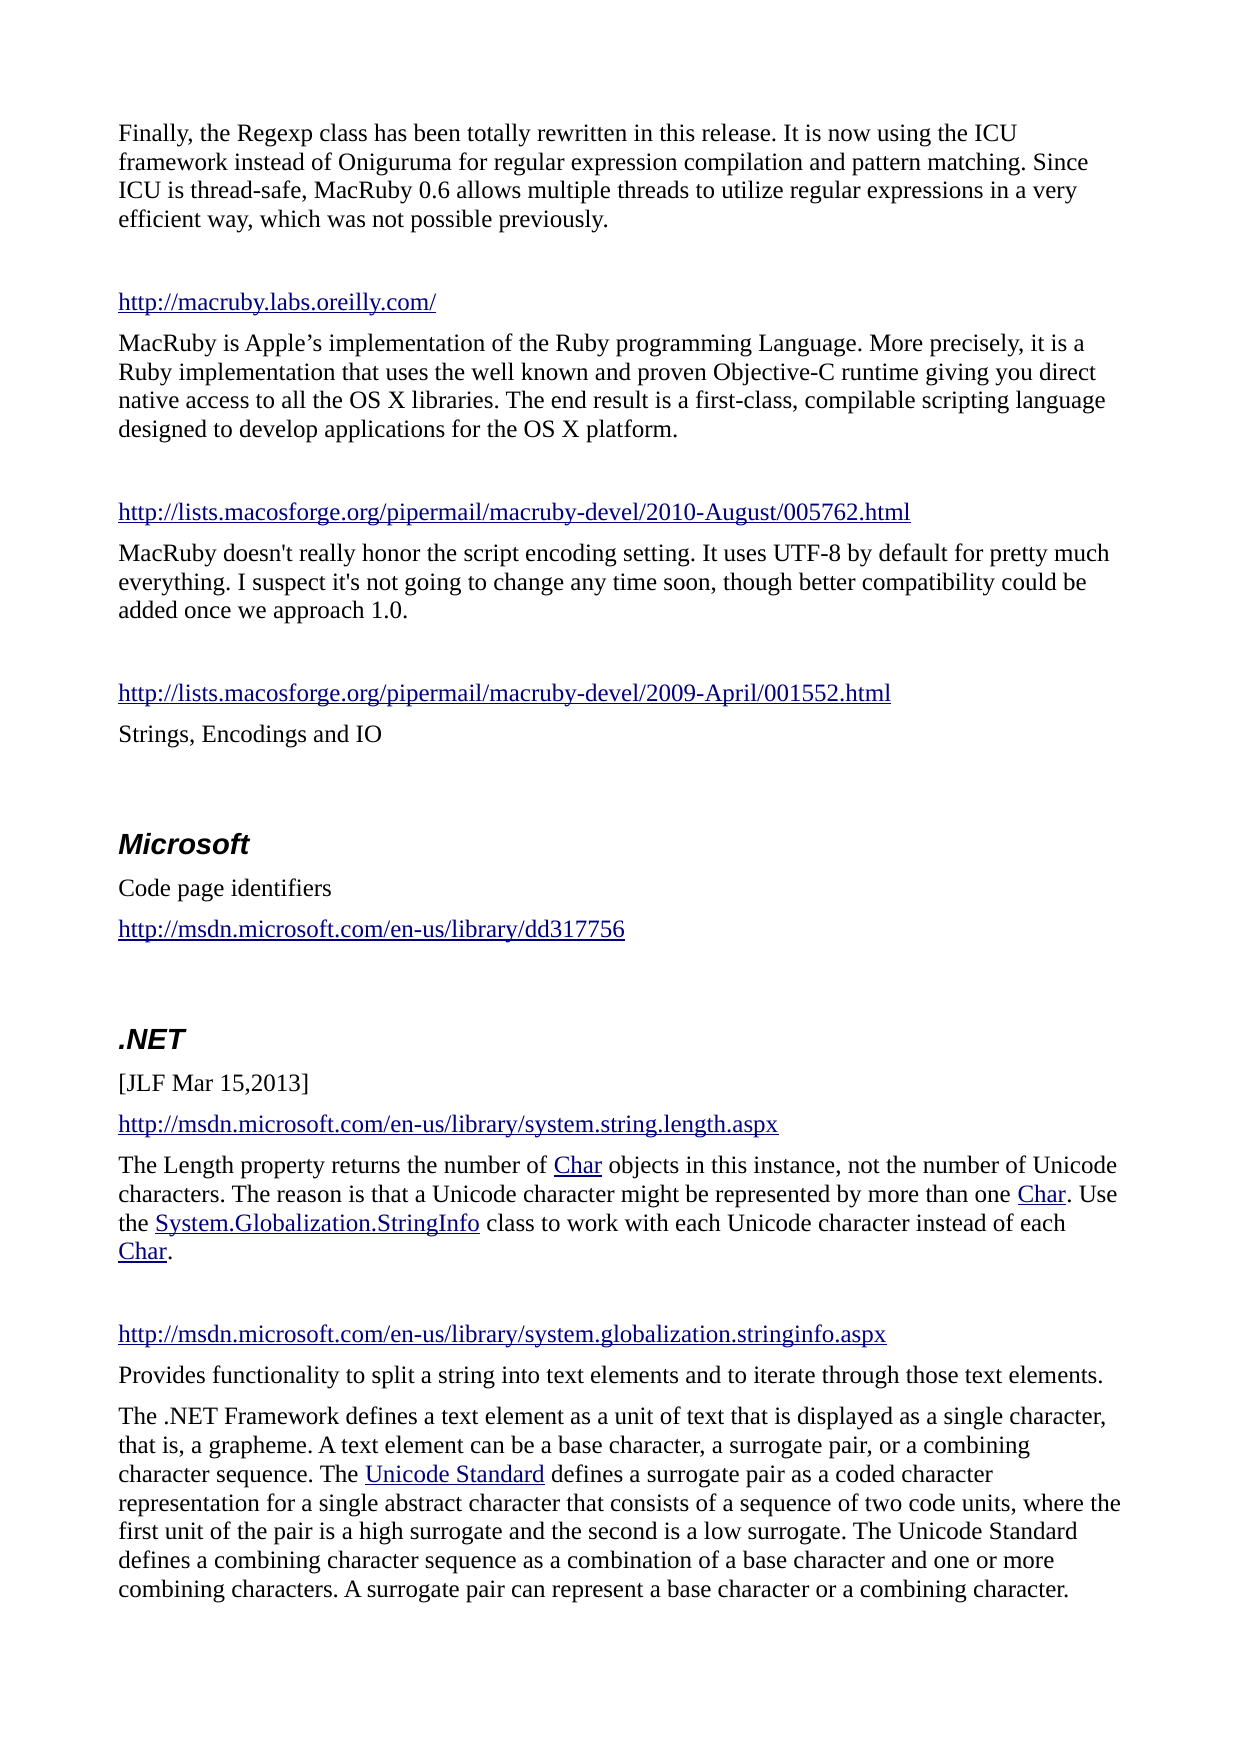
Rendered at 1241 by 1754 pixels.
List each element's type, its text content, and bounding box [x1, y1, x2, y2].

text Strings, Encodings and IO [118, 719, 1122, 748]
text http://msdn.microsoft.com/en-us/library/dd317756 [118, 914, 1122, 943]
text Provides functionality to split a string into text elements and to iterate through those text elements. [118, 1360, 1122, 1389]
text http://lists.macosforge.org/pipermail/macruby-devel/2009-April/001552.html [118, 678, 1122, 707]
text MacRuby is Apple’s implementation of the Ruby programming Language. More precisely, it is a Ruby implementation that uses the well known and proven Objective-C runtime giving you direct native access to all the OS X libraries. The end result is a first-class, compilable scripting language designed to develop applications for the OS X platform. [118, 328, 1122, 443]
subtitle .NET [118, 1022, 1122, 1055]
text The .NET Framework defines a text element as a unit of text that is displayed as a single character, that is, a grapheme. A text element can be a base character, a surrogate pair, or a combining character sequence. The Unicode Standard defines a surrogate pair as a coded character representation for a single abstract character that consists of a sequence of two code units, where the first unit of the pair is a high surrogate and the second is a low surrogate. The Unicode Standard defines a combining character sequence as a combination of a base character and one or more combining characters. A surrogate pair can represent a base character or a combining character. [118, 1401, 1122, 1603]
text http://msdn.microsoft.com/en-us/library/system.globalization.stringinfo.aspx [118, 1319, 1122, 1348]
text The Length property returns the number of Char objects in this instance, not the number of Unicode characters. The reason is that a Unicode character might be represented by more than one Char. Use the System.Globalization.StringInfo class to work with each Unicode character instead of each Char. [118, 1150, 1122, 1265]
text [JLF Mar 15,2013] [118, 1068, 1122, 1096]
text http://msdn.microsoft.com/en-us/library/system.string.length.aspx [118, 1109, 1122, 1138]
text MacRuby doesn't really honor the script encoding setting. It uses UTF-8 by default for pretty much everything. I suspect it's not going to change any time soon, though better compatibility could be added once we approach 1.0. [118, 538, 1122, 624]
text http://macruby.labs.oreilly.com/ [118, 287, 1122, 316]
text http://lists.macosforge.org/pipermail/macruby-devel/2010-August/005762.html [118, 497, 1122, 526]
subtitle Microsoft [118, 827, 1122, 860]
text Code page identifiers [118, 873, 1122, 902]
text Finally, the Regexp class has been totally rewritten in this release. It is now using the ICU framework instead of Oniguruma for regular expression compilation and pattern matching. Since ICU is thread-safe, MacRuby 0.6 allows multiple threads to utilize regular expressions in a very efficient way, which was not possible previously. [118, 118, 1122, 233]
